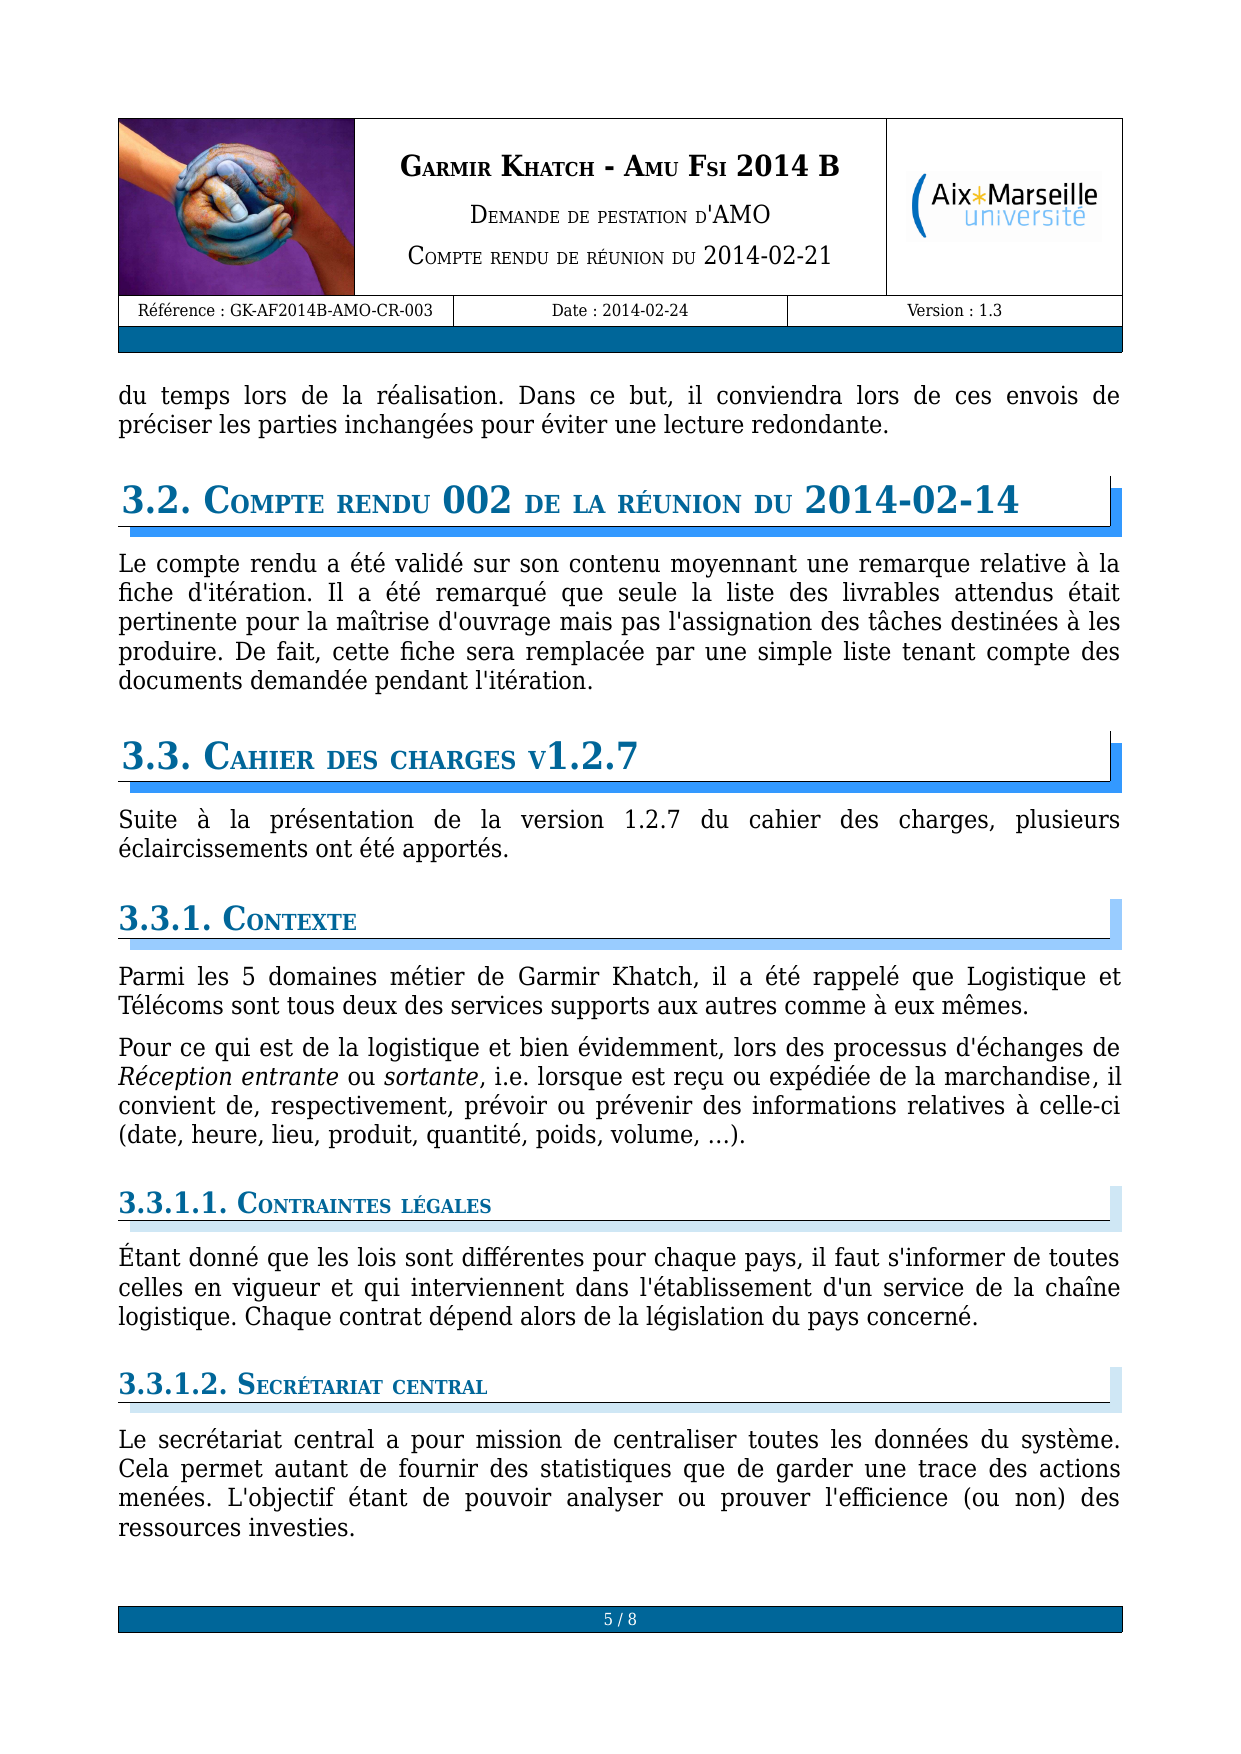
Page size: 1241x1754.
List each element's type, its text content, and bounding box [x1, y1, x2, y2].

text Pour ce qui est de la logistique et bien évidemment, lors des processus d'échanges de Réception entrante ou sortante, i.e. lorsque est reçu ou expédiée de la marchandise, il convient de, respectivement, prévoir ou prévenir des informations relatives à celle-ci (date, heure, lieu, produit, quantité, poids, volume, …). [118, 1033, 1122, 1149]
text Le compte rendu a été validé sur son contenu moyennant une remarque relative à la fiche d'itération. Il a été remarqué que seule la liste des livrables attendus était pertinente pour la maîtrise d'ouvrage mais pas l'assignation des tâches destinées à les produire. De fait, cette fiche sera remplacée par une simple liste tenant compte des documents demandée pendant l'itération. [118, 549, 1122, 695]
subtitle Contraintes légales [118, 1186, 1110, 1220]
subtitle Cahier des charges v1.2.7 [118, 731, 1110, 781]
text du temps lors de la réalisation. Dans ce but, il conviendra lors de ces envois de préciser les parties inchangées pour éviter une lecture redondante. [118, 381, 1122, 439]
subtitle Contexte [118, 899, 1110, 938]
text Suite à la présentation de la version 1.2.7 du cahier des charges, plusieurs éclaircissements ont été apportés. [118, 805, 1122, 863]
subtitle Secrétariat central [118, 1367, 1110, 1402]
picture [887, 126, 1122, 288]
text Étant donné que les lois sont différentes pour chaque pays, il faut s'informer de toutes celles en vigueur et qui interviennent dans l'établissement d'un service de la chaîne logistique. Chaque contrat dépend alors de la législation du pays concerné. [118, 1244, 1122, 1331]
picture [119, 119, 354, 295]
subtitle Compte rendu 002 de la réunion du 2014-02-14 [118, 476, 1110, 526]
text Le secrétariat central a pour mission de centraliser toutes les données du système. Cela permet autant de fournir des statistiques que de garder une trace des actions menées. L'objectif étant de pouvoir analyser ou prouver l'efficience (ou non) des ressources investies. [118, 1425, 1122, 1542]
text Parmi les 5 domaines métier de Garmir Khatch, il a été rappelé que Logistique et Télécoms sont tous deux des services supports aux autres comme à eux mêmes. [118, 962, 1122, 1020]
